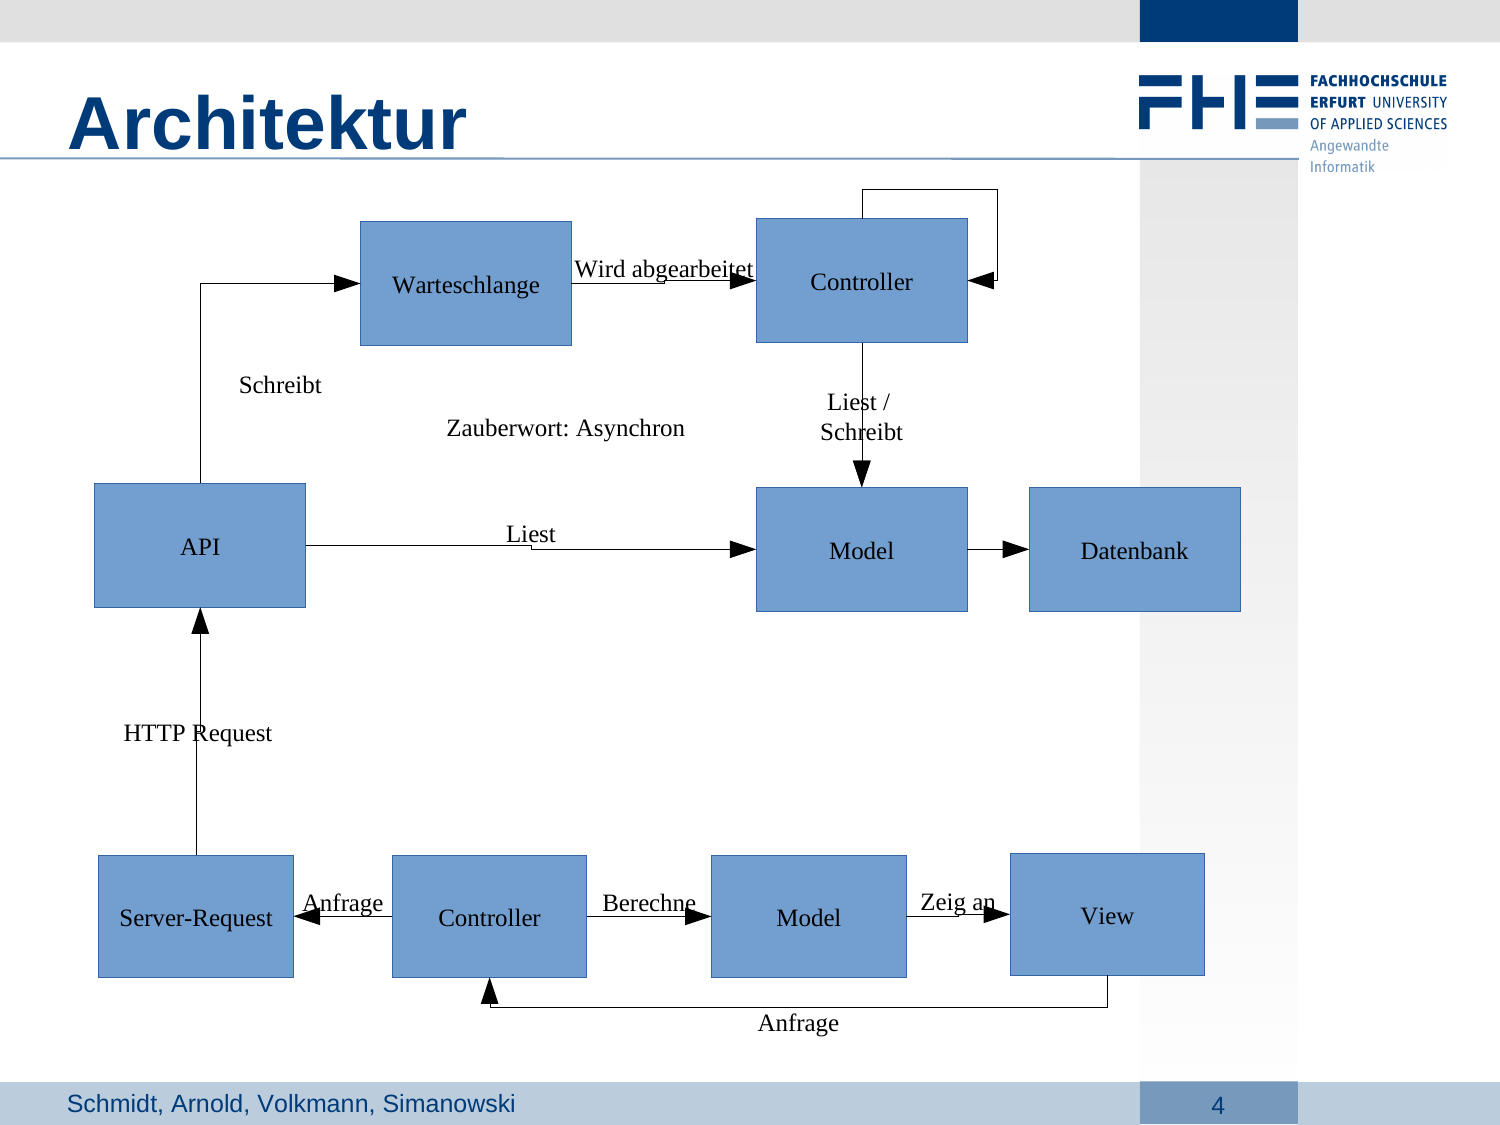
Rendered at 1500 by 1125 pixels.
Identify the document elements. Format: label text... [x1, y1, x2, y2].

text_box Datenbank [1029, 487, 1241, 612]
text_box Model [711, 855, 907, 978]
text_box Model [756, 487, 968, 612]
title Architektur [53, 66, 1140, 150]
text_box Zauberwort: Asynchron [431, 404, 724, 450]
text_box Server-Request [98, 855, 294, 978]
text_box View [1010, 853, 1205, 976]
text_box Controller [756, 218, 968, 343]
picture [1139, 75, 1447, 172]
text_box Controller [392, 855, 587, 978]
text_box API [94, 483, 306, 608]
text_box Warteschlange [360, 221, 572, 346]
